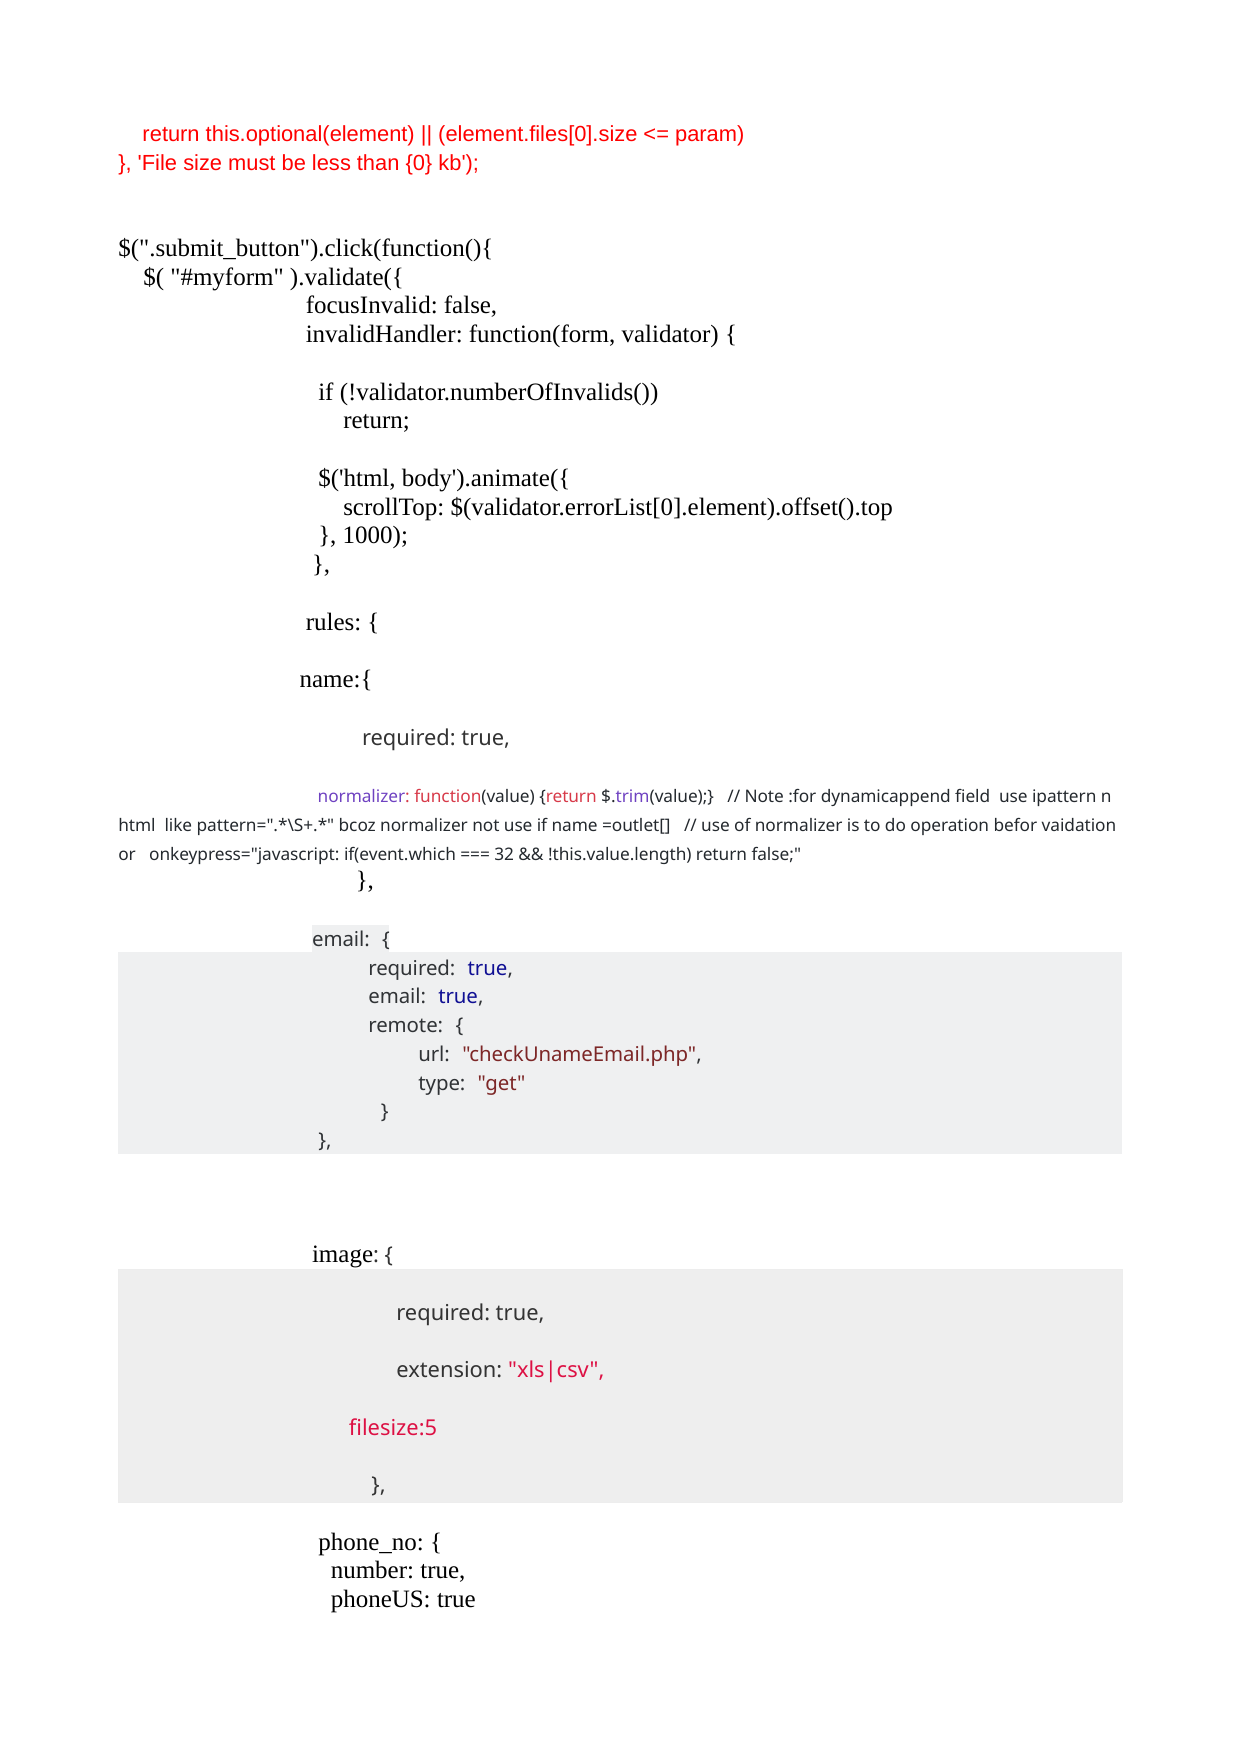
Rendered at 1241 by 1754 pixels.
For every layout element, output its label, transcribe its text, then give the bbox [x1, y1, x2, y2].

text if (!validator.numberOfInvalids()) [118, 377, 1122, 406]
text $(".submit_button").click(function(){ [118, 233, 1122, 262]
text required: true, [119, 1270, 1122, 1323]
text $('html, body').animate({ [118, 463, 1122, 492]
text }, [118, 549, 1122, 578]
text }, 1000); [118, 521, 1122, 549]
text }, [119, 1438, 1122, 1502]
text remote: { [118, 1010, 1122, 1039]
text required: true, [118, 952, 1122, 981]
text focusInvalid: false, [118, 291, 1122, 319]
text image: { [118, 1211, 1122, 1269]
text filesize:5 [119, 1381, 1122, 1438]
text return; [118, 406, 1122, 434]
text extension: "xls|csv", [119, 1323, 1122, 1381]
text email: { [118, 923, 1122, 952]
text scrollTop: $(validator.errorList[0].element).offset().top [118, 492, 1122, 521]
text type: "get" [118, 1068, 1122, 1096]
text phone_no: { [118, 1503, 1122, 1556]
text number: true, [118, 1556, 1122, 1584]
text url: "checkUnameEmail.php", [118, 1039, 1122, 1068]
text }, [118, 865, 1122, 894]
text required: true, [118, 693, 1122, 752]
text invalidHandler: function(form, validator) { [118, 319, 1122, 348]
text }, [118, 1125, 1122, 1154]
text $( "#myform" ).validate({ [118, 262, 1122, 291]
text normalizer: function(value) {return $.trim(value);} // Note :for dynamicappend field use ipattern n html like pattern=".*\S+.*" bcoz normalizer not use if name =outlet[] // use of normalizer is to do operation befor vaidation or onkeypress="javascript: if(event.which === 32 && !this.value.length) return false;" [118, 752, 1122, 865]
text email: true, [118, 981, 1122, 1010]
text rules: { [118, 607, 1122, 636]
text return this.optional(element) || (element.files[0].size <= param) [118, 118, 1122, 146]
text name:{ [118, 664, 1122, 693]
text }, 'File size must be less than {0} kb'); [118, 146, 1122, 175]
text phoneUS: true [118, 1584, 1122, 1613]
text } [118, 1096, 1122, 1125]
